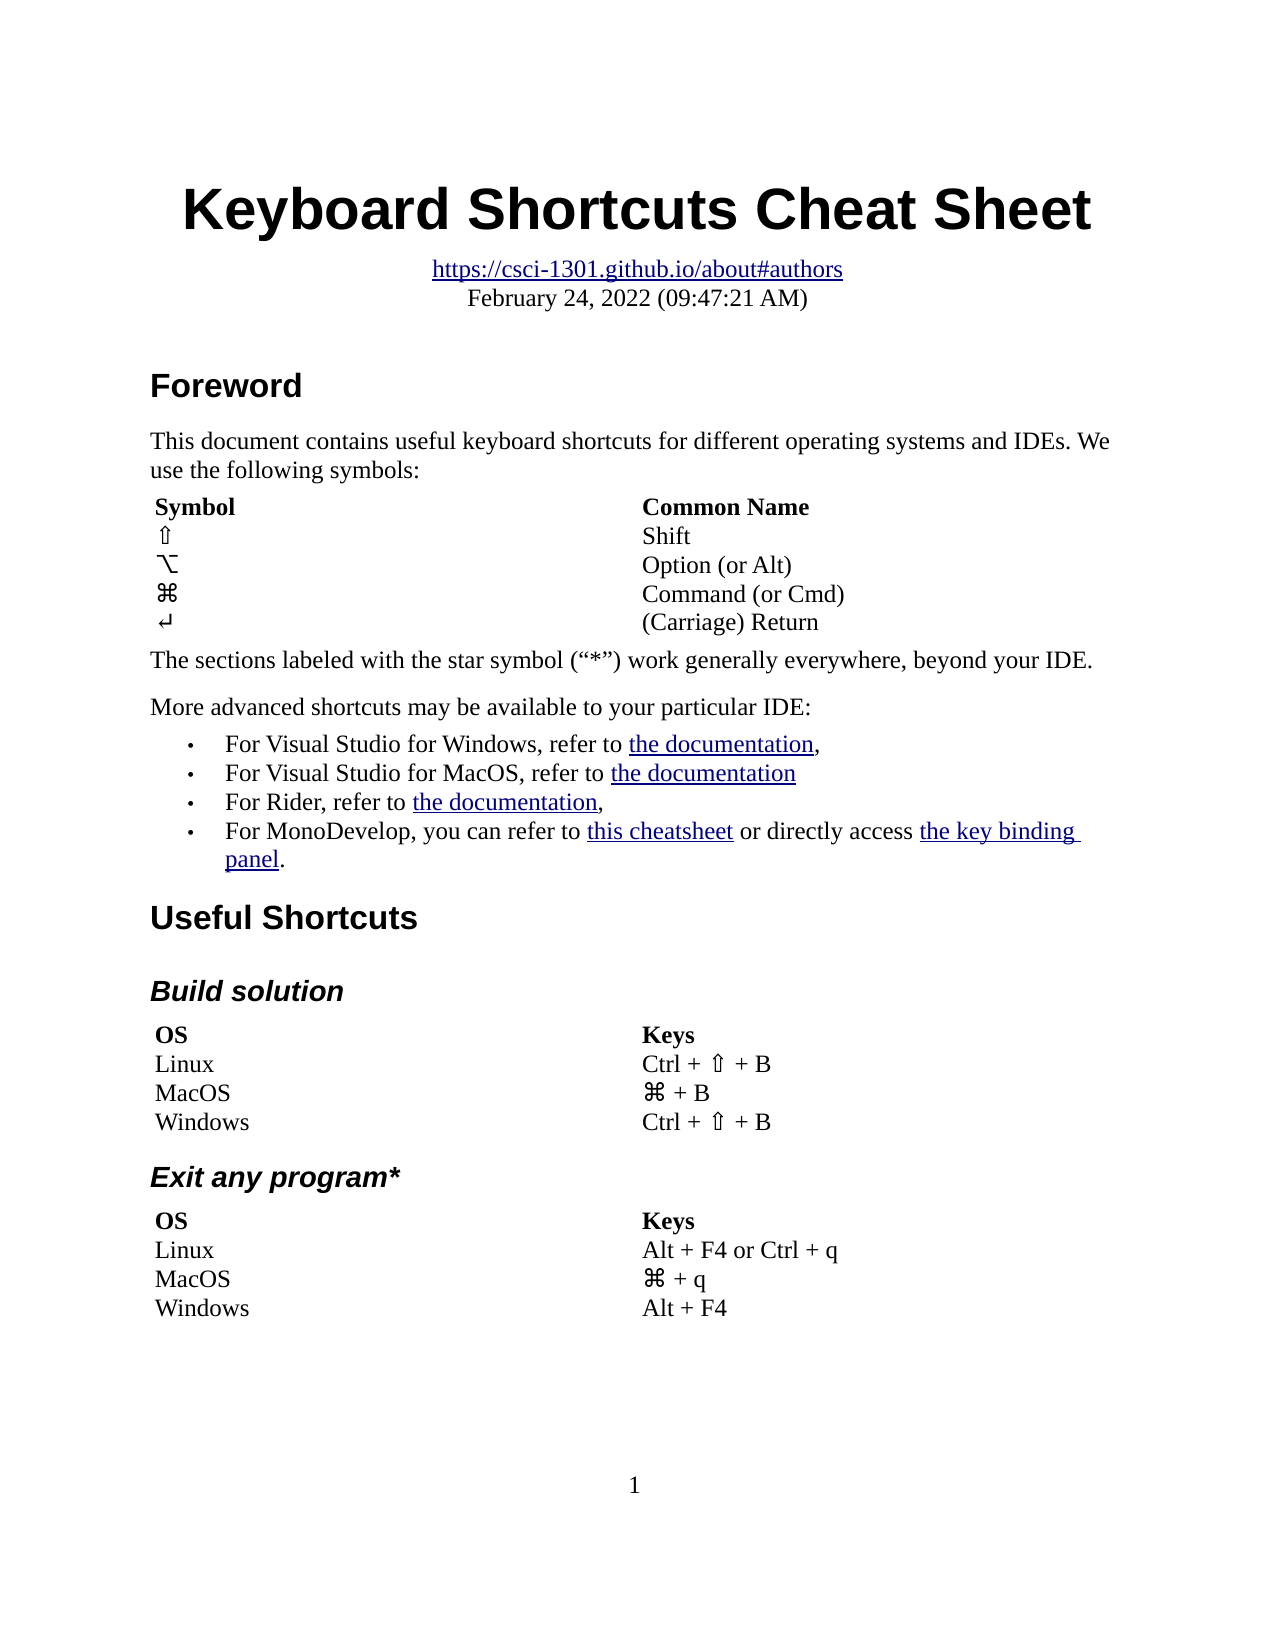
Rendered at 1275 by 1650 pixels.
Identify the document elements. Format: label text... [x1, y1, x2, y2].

table_cell Windows [150, 1293, 637, 1321]
list For Visual Studio for Windows, refer to the documentation, [187, 729, 1125, 758]
text This document contains useful keyboard shortcuts for different operating systems and IDEs. We use the following symbols: [150, 426, 1125, 483]
table_cell ↵ [150, 608, 637, 636]
table_cell Alt + F4 [638, 1293, 1125, 1321]
text https://csci-1301.github.io/about#authors [150, 254, 1125, 283]
title Keyboard Shortcuts Cheat Sheet [150, 175, 1125, 242]
table_cell MacOS [150, 1264, 637, 1293]
subtitle Exit any program* [150, 1160, 1125, 1194]
table_cell Alt + F4 or Ctrl + q [638, 1235, 1125, 1264]
list For Rider, refer to the documentation, [187, 787, 1125, 816]
table_header OS [150, 1206, 637, 1235]
table_header OS [150, 1020, 637, 1049]
table_cell Ctrl + ⇧ + B [638, 1107, 1125, 1135]
table_cell ⇧ [150, 521, 637, 550]
table_cell ⌘ + B [638, 1078, 1125, 1107]
table_cell ⌘ + q [638, 1264, 1125, 1293]
subtitle Build solution [150, 974, 1125, 1008]
table_cell (Carriage) Return [638, 608, 1125, 636]
table_cell Linux [150, 1235, 637, 1264]
table_header Common Name [638, 493, 1125, 521]
text The sections labeled with the star symbol (“*”) work generally everywhere, beyond your IDE. [150, 645, 1125, 674]
table_header Keys [638, 1020, 1125, 1049]
table_cell ⌘ [150, 579, 637, 607]
table_header Keys [638, 1206, 1125, 1235]
table_cell Windows [150, 1107, 637, 1135]
subtitle Useful Shortcuts [150, 898, 1125, 937]
table_cell Linux [150, 1049, 637, 1078]
table_cell MacOS [150, 1078, 637, 1107]
table_cell ⌥ [150, 550, 637, 579]
table_cell Ctrl + ⇧ + B [638, 1049, 1125, 1078]
table_cell Option (or Alt) [638, 550, 1125, 579]
table_cell Shift [638, 521, 1125, 550]
list For Visual Studio for MacOS, refer to the documentation [187, 758, 1125, 787]
table_header Symbol [150, 493, 637, 521]
text More advanced shortcuts may be available to your particular IDE: [150, 692, 1125, 721]
table_cell Command (or Cmd) [638, 579, 1125, 607]
text February 24, 2022 (09:47:21 AM) [150, 283, 1125, 312]
subtitle Foreword [150, 366, 1125, 404]
list For MonoDevelop, you can refer to this cheatsheet or directly access the key binding panel. [187, 816, 1125, 873]
